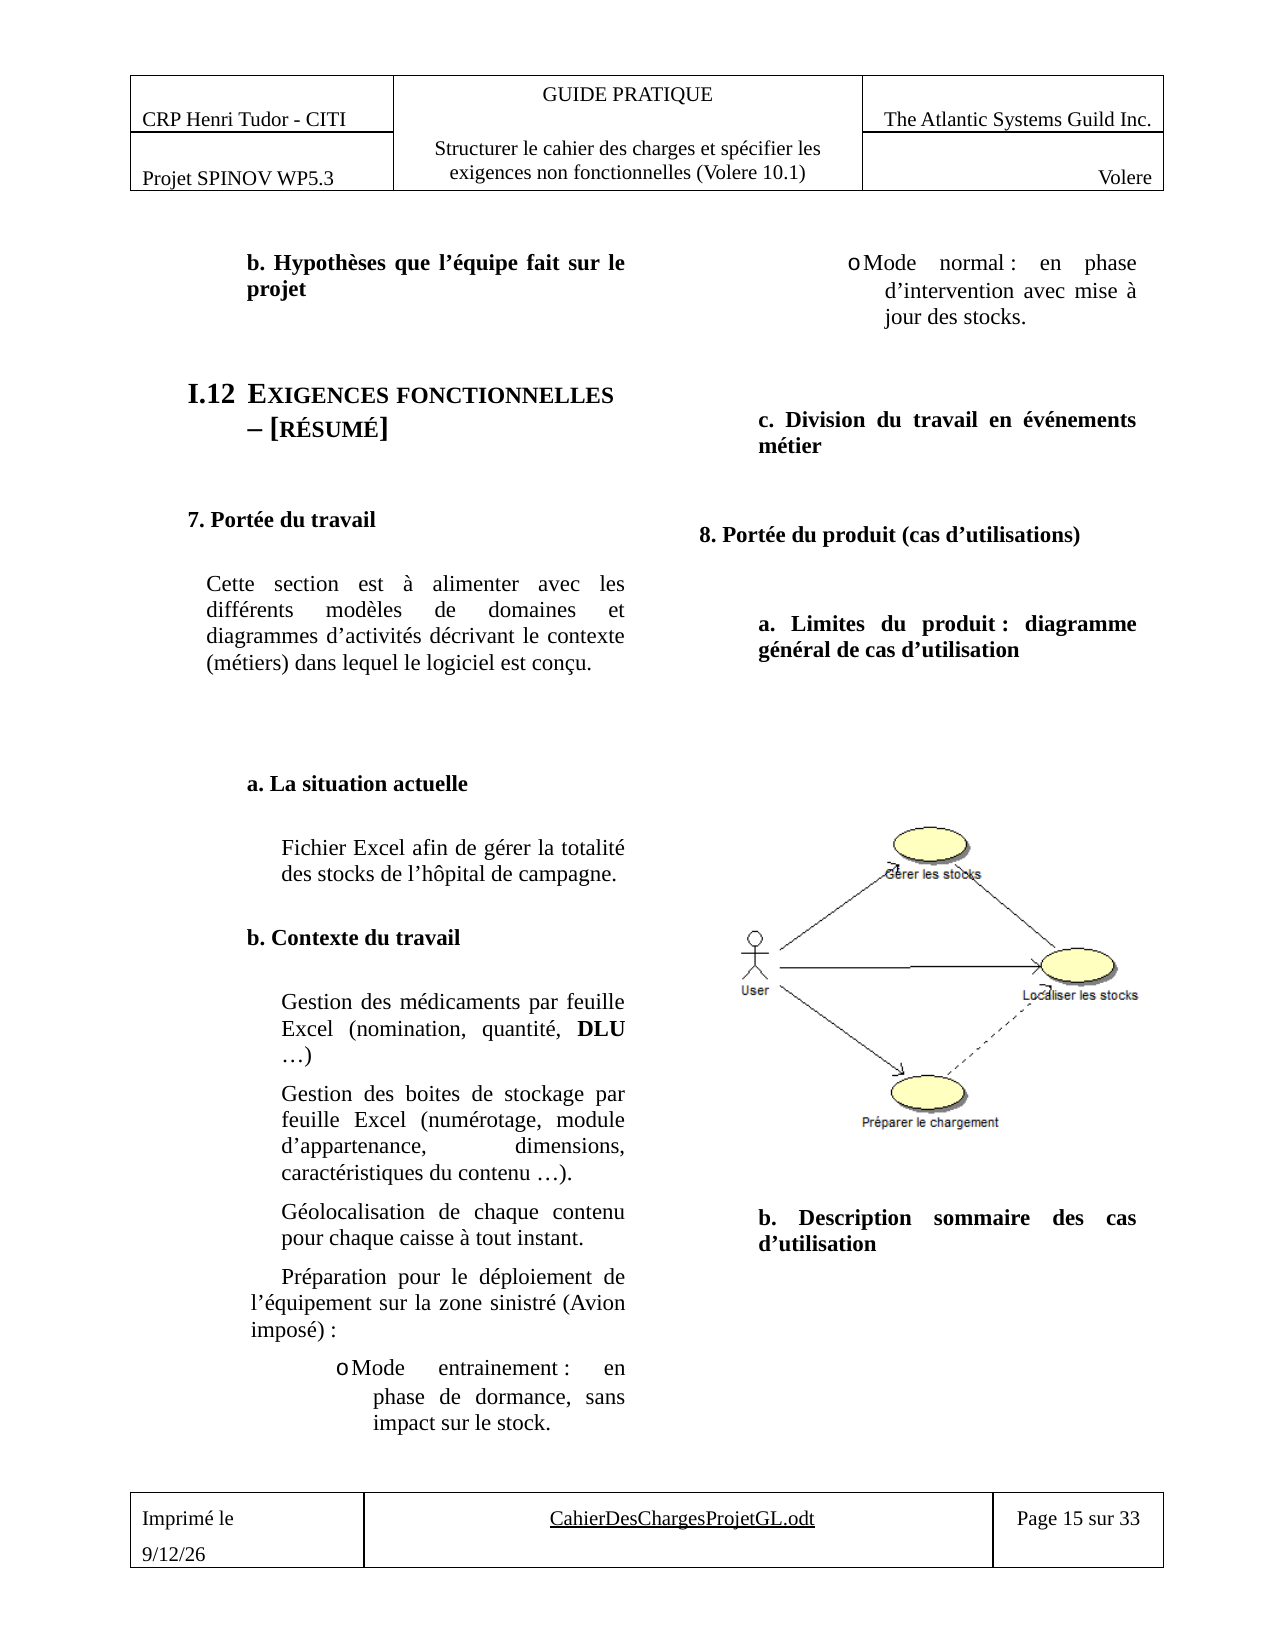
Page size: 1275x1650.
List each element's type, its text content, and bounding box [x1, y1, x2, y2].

text Cette section est à alimenter avec les différents modèles de domaines et diagrammes d’activités décrivant le contexte (métiers) dans lequel le logiciel est conçu. [206, 570, 625, 675]
subtitle a. Limites du produit : diagramme général de cas d’utilisation [758, 610, 1137, 663]
subtitle b. Hypothèses que l’équipe fait sur le projet [247, 249, 625, 301]
text Préparation pour le déploiement de l’équipement sur la zone sinistré (Avion imposé) : [251, 1263, 625, 1342]
subtitle 8. Portée du produit (cas d’utilisations) [699, 521, 1137, 547]
list Mode entrainement : en phase de dormance, sans impact sur le stock. [335, 1354, 625, 1435]
text Géolocalisation de chaque contenu pour chaque caisse à tout instant. [281, 1198, 625, 1250]
text Gestion des boites de stockage par feuille Excel (numérotage, module d’appartenance, dimensions, caractéristiques du contenu …). [281, 1080, 625, 1185]
subtitle a. La situation actuelle [247, 770, 625, 797]
subtitle b. Contexte du travail [247, 924, 625, 951]
list Mode normal : en phase d’intervention avec mise à jour des stocks. [847, 249, 1137, 329]
subtitle 7. Portée du travail [187, 506, 625, 532]
subtitle b. Description sommaire des cas d’utilisation [758, 1204, 1137, 1256]
text Gestion des médicaments par feuille Excel (nomination, quantité, DLU …) [281, 988, 625, 1067]
list Exigences fonctionnelles – [résumé] [187, 376, 625, 443]
text Fichier Excel afin de gérer la totalité des stocks de l’hôpital de campagne. [281, 834, 625, 887]
subtitle c. Division du travail en événements métier [758, 406, 1137, 459]
